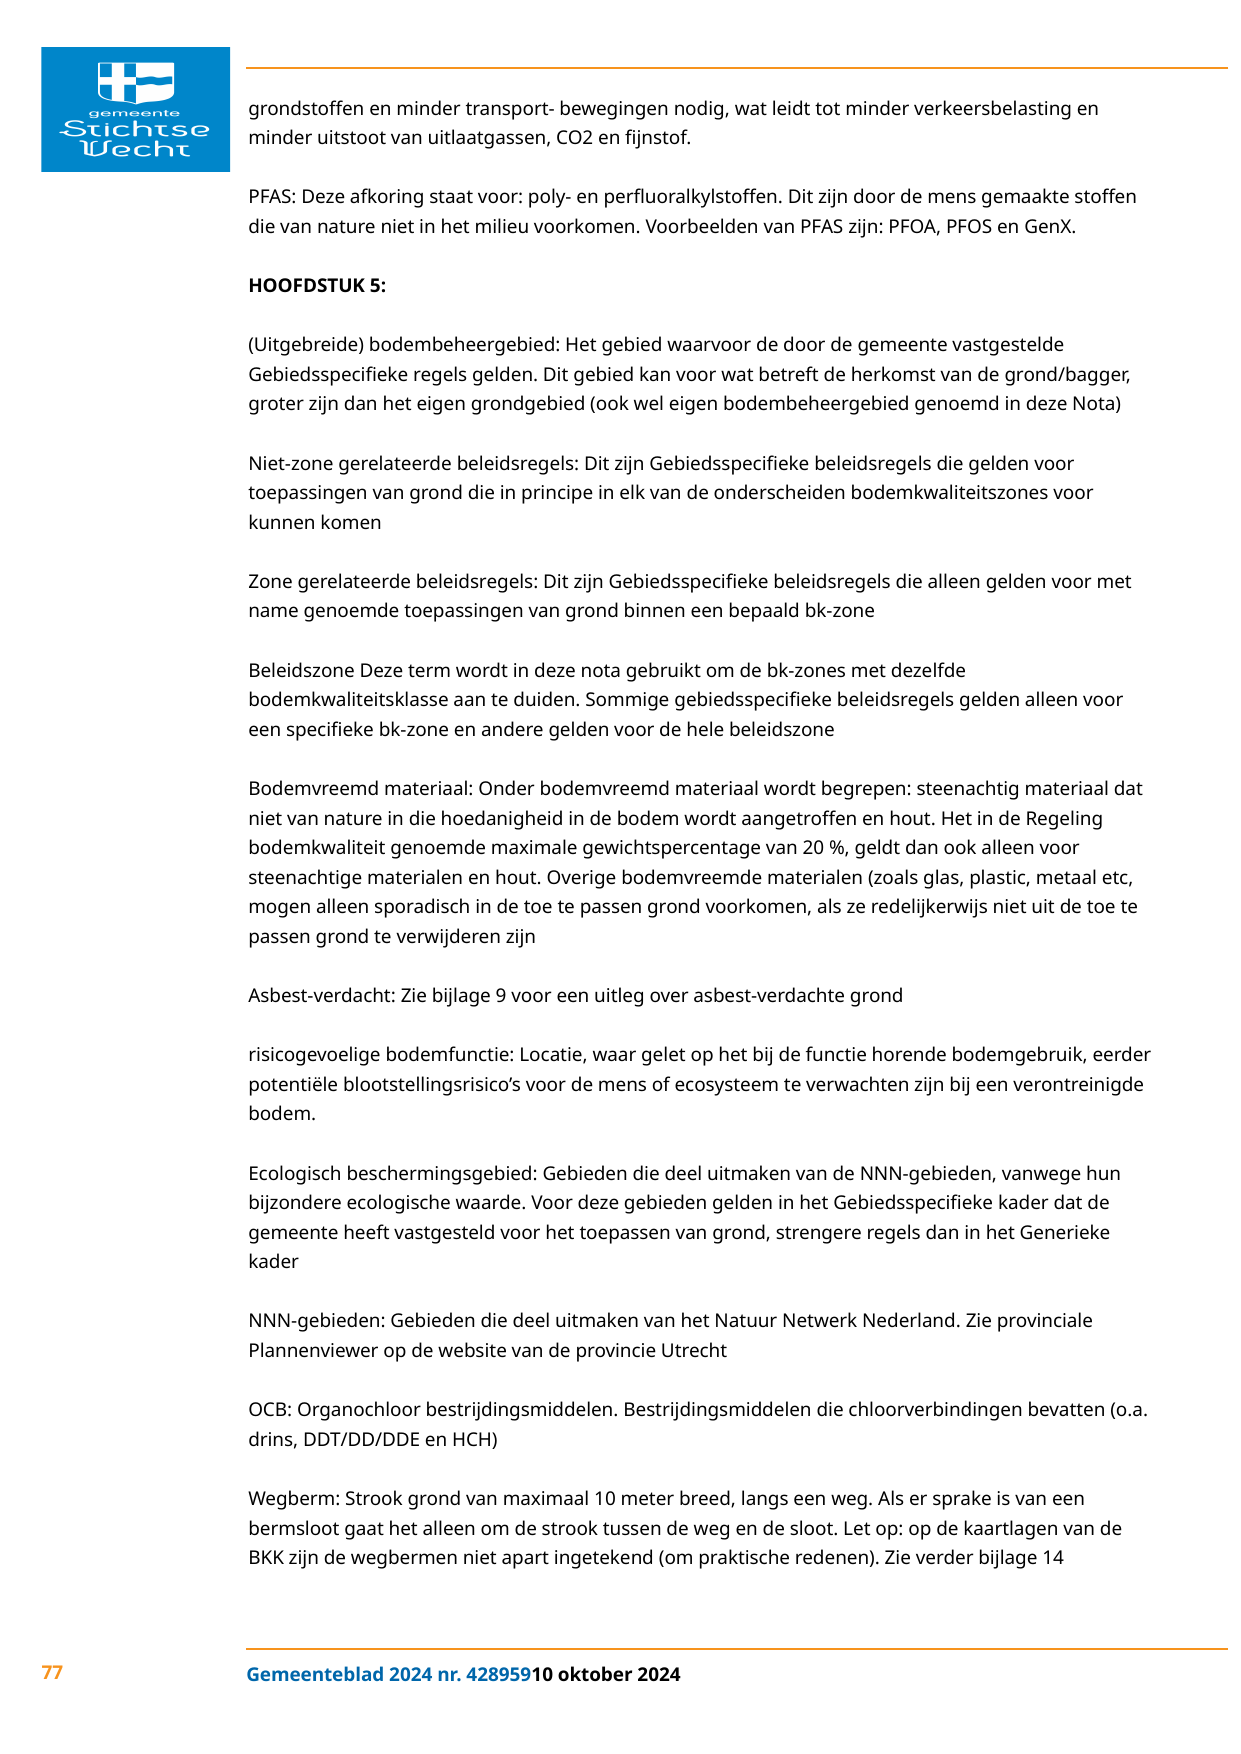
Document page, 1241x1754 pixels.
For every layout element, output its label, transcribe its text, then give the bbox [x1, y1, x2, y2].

text NNN-gebieden: Gebieden die deel uitmaken van het Natuur Netwerk Nederland. Zie provinciale Plannenviewer op de website van de provincie Utrecht [248, 1308, 1152, 1363]
text Wegberm: Strook grond van maximaal 10 meter breed, langs een weg. Als er sprake is van een bermsloot gaat het alleen om de strook tussen de weg en de sloot. Let op: op de kaartlagen van de BKK zijn de wegbermen niet apart ingetekend (om praktische redenen). Zie verder bijlage 14 [248, 1485, 1152, 1570]
text Niet-zone gerelateerde beleidsregels: Dit zijn Gebiedsspecifieke beleidsregels die gelden voor toepassingen van grond die in principe in elk van de onderscheiden bodemkwaliteitszones voor kunnen komen [248, 450, 1152, 535]
text (Uitgebreide) bodembeheergebied: Het gebied waarvoor de door de gemeente vastgestelde Gebiedsspecifieke regels gelden. Dit gebied kan voor wat betreft de herkomst van de grond/bagger, groter zijn dan het eigen grondgebied (ook wel eigen bodembeheergebied genoemd in deze Nota) [248, 331, 1152, 416]
text PFAS: Deze afkoring staat voor: poly- en perfluoralkylstoffen. Dit zijn door de mens gemaakte stoffen die van nature niet in het milieu voorkomen. Voorbeelden van PFAS zijn: PFOA, PFOS en GenX. [248, 183, 1152, 239]
text HOOFDSTUK 5: [248, 272, 1152, 298]
text grondstoffen en minder transport- bewegingen nodig, wat leidt tot minder verkeersbelasting en minder uitstoot van uitlaatgassen, CO2 en fijnstof. [248, 95, 1152, 150]
text Asbest-verdacht: Zie bijlage 9 voor een uitleg over asbest-verdachte grond [248, 982, 1152, 1008]
text Bodemvreemd materiaal: Onder bodemvreemd materiaal wordt begrepen: steenachtig materiaal dat niet van nature in die hoedanigheid in de bodem wordt aangetroffen en hout. Het in de Regeling bodemkwaliteit genoemde maximale gewichtspercentage van 20 %, geldt dan ook alleen voor steenachtige materialen en hout. Overige bodemvreemde materialen (zoals glas, plastic, metaal etc, mogen alleen sporadisch in de toe te passen grond voorkomen, als ze redelijkerwijs niet uit de toe te passen grond te verwijderen zijn [248, 775, 1152, 949]
text OCB: Organochloor bestrijdingsmiddelen. Bestrijdingsmiddelen die chloorverbindingen bevatten (o.a. drins, DDT/DD/DDE en HCH) [248, 1396, 1152, 1452]
picture [99, 63, 135, 101]
text Beleidszone Deze term wordt in deze nota gebruikt om de bk-zones met dezelfde bodemkwaliteitsklasse aan te duiden. Sommige gebiedsspecifieke beleidsregels gelden alleen voor een specifieke bk-zone en andere gelden voor de hele beleidszone [248, 657, 1152, 742]
text Ecologisch beschermingsgebied: Gebieden die deel uitmaken van de NNN-gebieden, vanwege hun bijzondere ecologische waarde. Voor deze gebieden gelden in het Gebiedsspecifieke kader dat de gemeente heeft vastgesteld voor het toepassen van grond, strengere regels dan in het Generieke kader [248, 1160, 1152, 1274]
text Zone gerelateerde beleidsregels: Dit zijn Gebiedsspecifieke beleidsregels die alleen gelden voor met name genoemde toepassingen van grond binnen een bepaald bk-zone [248, 568, 1152, 623]
text risicogevoelige bodemfunctie: Locatie, waar gelet op het bij de functie horende bodemgebruik, eerder potentiële blootstellingsrisico’s voor de mens of ecosysteem te verwachten zijn bij een verontreinigde bodem. [248, 1041, 1152, 1126]
picture [137, 63, 174, 103]
